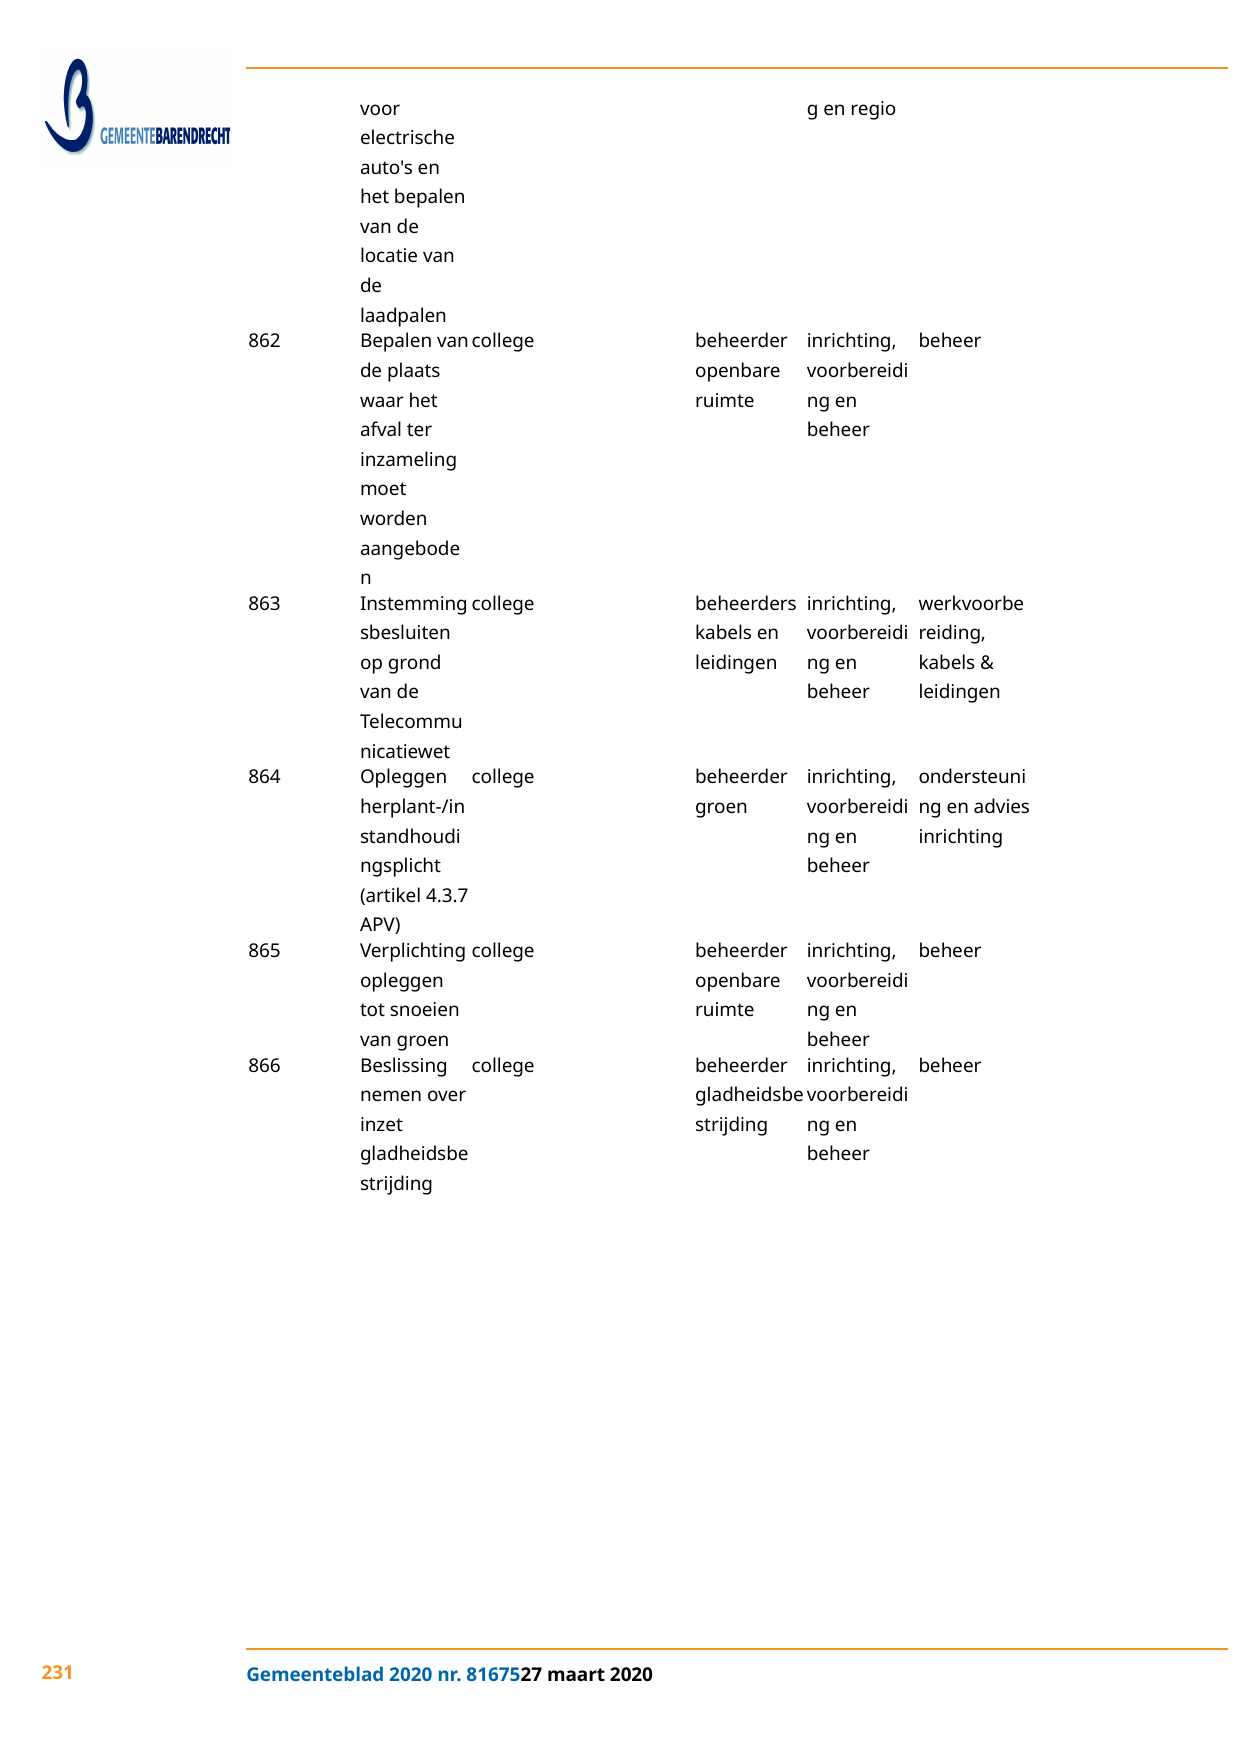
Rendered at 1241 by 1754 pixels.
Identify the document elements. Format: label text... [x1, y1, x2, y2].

table_cell college [471, 1052, 583, 1196]
table_cell beheerders kabels en leidingen [695, 590, 807, 764]
table_cell [1030, 937, 1152, 1052]
table_cell [583, 764, 695, 937]
picture [41, 47, 231, 172]
table_cell [583, 95, 695, 328]
table_cell college [471, 590, 583, 764]
table_cell Verplichting opleggen tot snoeien van groen [360, 937, 471, 1052]
table_cell 864 [248, 764, 360, 937]
table_cell 866 [248, 1052, 360, 1196]
table_cell beheer [918, 1052, 1030, 1196]
table_cell [1030, 1052, 1152, 1196]
table_cell [1030, 95, 1152, 328]
table_cell voor electrische auto's en het bepalen van de locatie van de laadpalen [360, 95, 471, 328]
table_cell [471, 95, 583, 328]
table_cell [583, 590, 695, 764]
table_cell inrichting, voorbereiding en beheer [807, 937, 918, 1052]
table_cell [918, 95, 1030, 328]
table_cell college [471, 328, 583, 590]
table_cell Opleggen herplant-/instandhoudingsplicht (artikel 4.3.7 APV) [360, 764, 471, 937]
table_cell college [471, 764, 583, 937]
table_cell [1030, 590, 1152, 764]
table_cell beheerder openbare ruimte [695, 328, 807, 590]
table_cell beheer [918, 937, 1030, 1052]
table_cell [583, 1052, 695, 1196]
table_cell beheerder groen [695, 764, 807, 937]
table_cell [248, 95, 360, 328]
table_cell Beslissing nemen over inzet gladheidsbestrijding [360, 1052, 471, 1196]
table_cell [1030, 764, 1152, 937]
table_cell 862 [248, 328, 360, 590]
table_cell 863 [248, 590, 360, 764]
table_cell [695, 95, 807, 328]
table_cell beheerder openbare ruimte [695, 937, 807, 1052]
table_cell beheerder gladheidsbestrijding [695, 1052, 807, 1196]
table_cell inrichting, voorbereiding en beheer [807, 590, 918, 764]
table_cell college [471, 937, 583, 1052]
table_cell werkvoorbereiding, kabels & leidingen [918, 590, 1030, 764]
table_cell inrichting, voorbereiding en beheer [807, 764, 918, 937]
table_cell inrichting, voorbereiding en beheer [807, 1052, 918, 1196]
table_cell [1030, 328, 1152, 590]
table_cell [583, 937, 695, 1052]
table_cell Bepalen van de plaats waar het afval ter inzameling moet worden aangeboden [360, 328, 471, 590]
table_cell 865 [248, 937, 360, 1052]
table_cell ondersteuning en advies inrichting [918, 764, 1030, 937]
table_cell g en regio [807, 95, 918, 328]
table_cell [583, 328, 695, 590]
table_cell inrichting, voorbereiding en beheer [807, 328, 918, 590]
table_cell Instemmingsbesluiten op grond van de Telecommunicatiewet [360, 590, 471, 764]
table_cell beheer [918, 328, 1030, 590]
